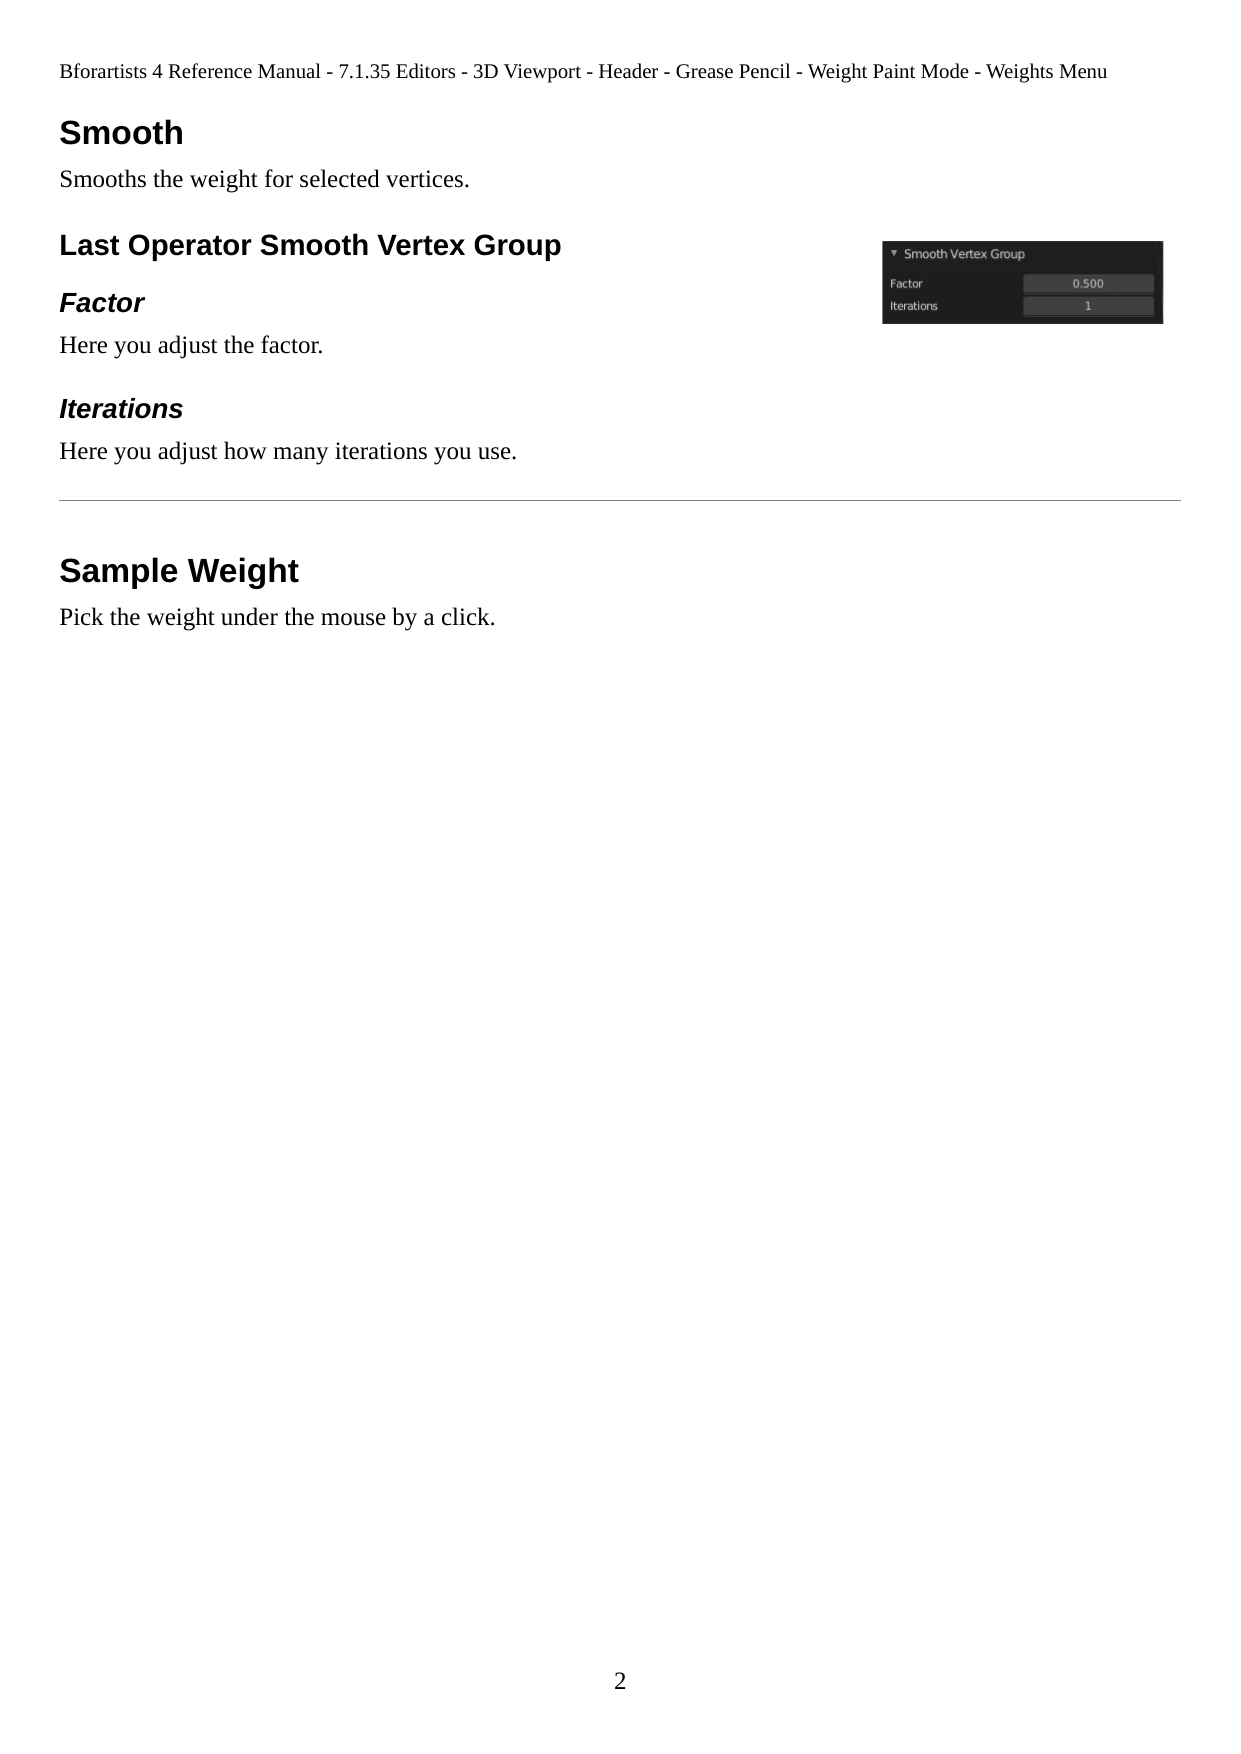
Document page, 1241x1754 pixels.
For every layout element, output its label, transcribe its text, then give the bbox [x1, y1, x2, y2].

subtitle Last Operator Smooth Vertex Group [59, 227, 1181, 261]
picture [882, 241, 1164, 324]
subtitle [1164, 286, 1181, 318]
text Pick the weight under the mouse by a click. [59, 602, 1181, 630]
text Here you adjust how many iterations you use. [59, 436, 1181, 465]
text Smooths the weight for selected vertices. [59, 164, 1181, 192]
subtitle Sample Weight [59, 551, 1181, 589]
subtitle Smooth [59, 113, 1181, 151]
subtitle Iterations [59, 392, 1181, 424]
text Here you adjust the factor. [59, 331, 1181, 359]
subtitle Factor [59, 286, 882, 318]
